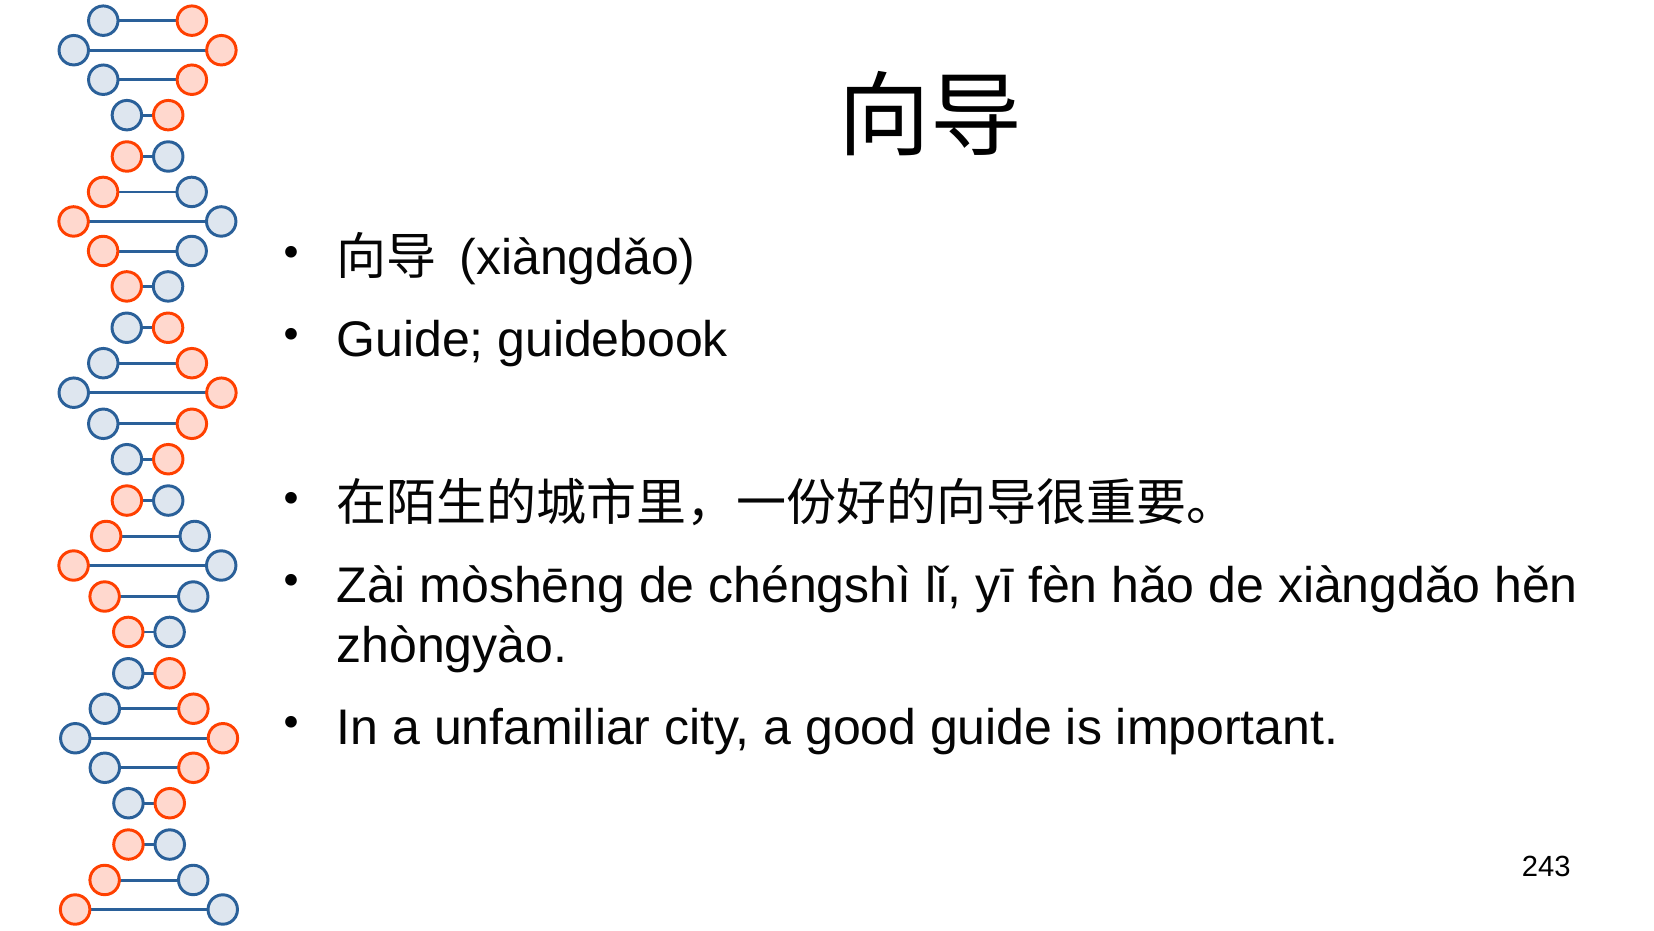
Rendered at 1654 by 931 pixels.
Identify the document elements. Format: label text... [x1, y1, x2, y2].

title 向导 [265, 35, 1595, 189]
list 向导 (xiàngdǎo) Guide; guidebook 在陌生的城市里，一份好的向导很重要。 Zài mòshēng de chéngshì lǐ, yī fèn hǎo de xiàngdǎo hěn zhòngyào. In a unfamiliar city, a good guide is important. [265, 224, 1595, 764]
